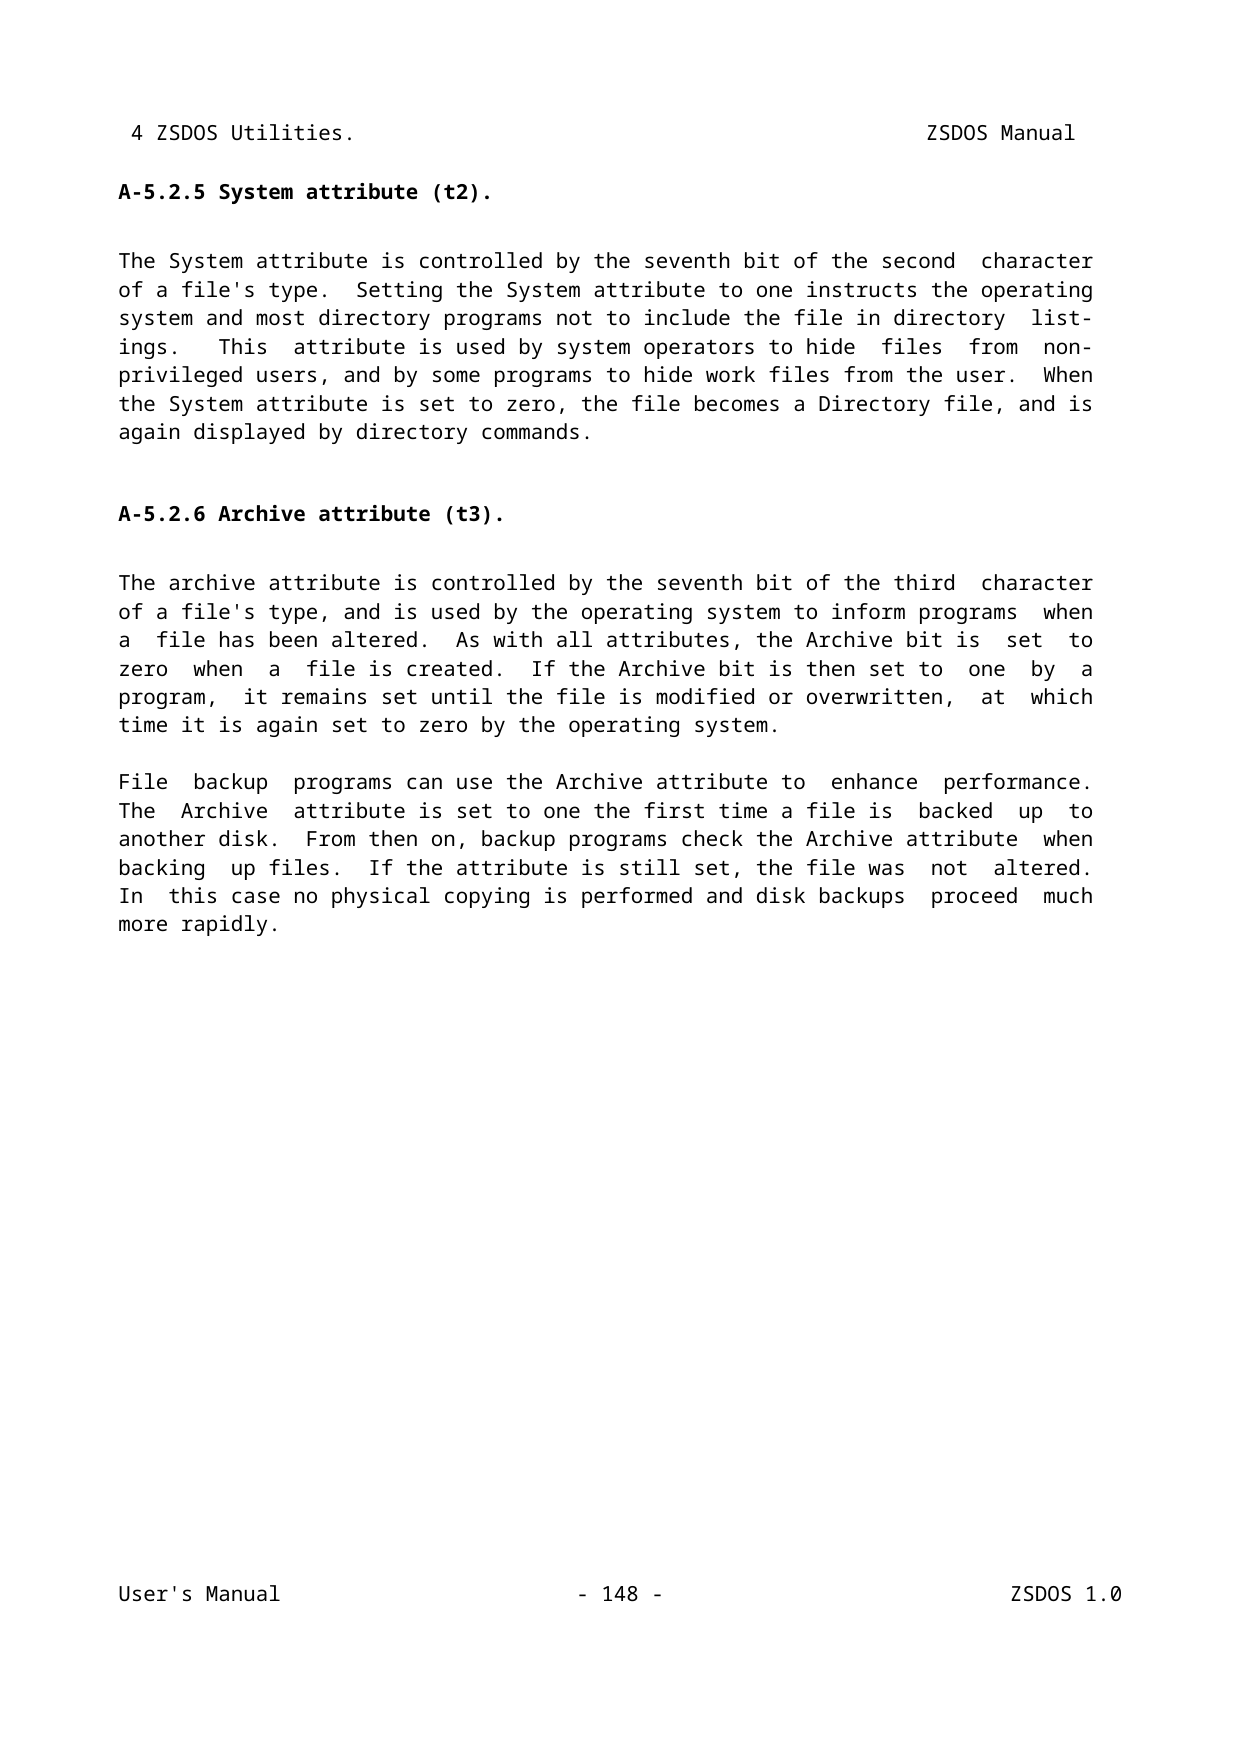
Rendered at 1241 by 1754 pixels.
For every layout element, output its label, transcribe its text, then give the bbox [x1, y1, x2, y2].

text the System attribute is set to zero, the file becomes a Directory file, and is [118, 389, 1122, 417]
text of a file's type. Setting the System attribute to one instructs the operating [118, 275, 1122, 303]
subtitle A-5.2.5 System attribute (t2). [118, 177, 1122, 206]
text backing up files. If the attribute is still set, the file was not altered. [118, 853, 1122, 881]
text The Archive attribute is set to one the first time a file is backed up to [118, 796, 1122, 824]
text of a file's type, and is used by the operating system to inform programs when [118, 597, 1122, 625]
text File backup programs can use the Archive attribute to enhance performance. [118, 767, 1122, 796]
text privileged users, and by some programs to hide work files from the user. When [118, 360, 1122, 389]
subtitle A-5.2.6 Archive attribute (t3). [118, 499, 1122, 527]
text again displayed by directory commands. [118, 417, 1122, 446]
text zero when a file is created. If the Archive bit is then set to one by a [118, 654, 1122, 682]
text time it is again set to zero by the operating system. [118, 711, 1122, 739]
text more rapidly. [118, 909, 1122, 938]
text system and most directory programs not to include the file in directory list- [118, 303, 1122, 332]
text ings. This attribute is used by system operators to hide files from non- [118, 332, 1122, 360]
text The System attribute is controlled by the seventh bit of the second character [118, 246, 1122, 275]
text another disk. From then on, backup programs check the Archive attribute when [118, 824, 1122, 853]
text In this case no physical copying is performed and disk backups proceed much [118, 881, 1122, 909]
text program, it remains set until the file is modified or overwritten, at which [118, 682, 1122, 711]
text a file has been altered. As with all attributes, the Archive bit is set to [118, 625, 1122, 654]
text The archive attribute is controlled by the seventh bit of the third character [118, 568, 1122, 597]
